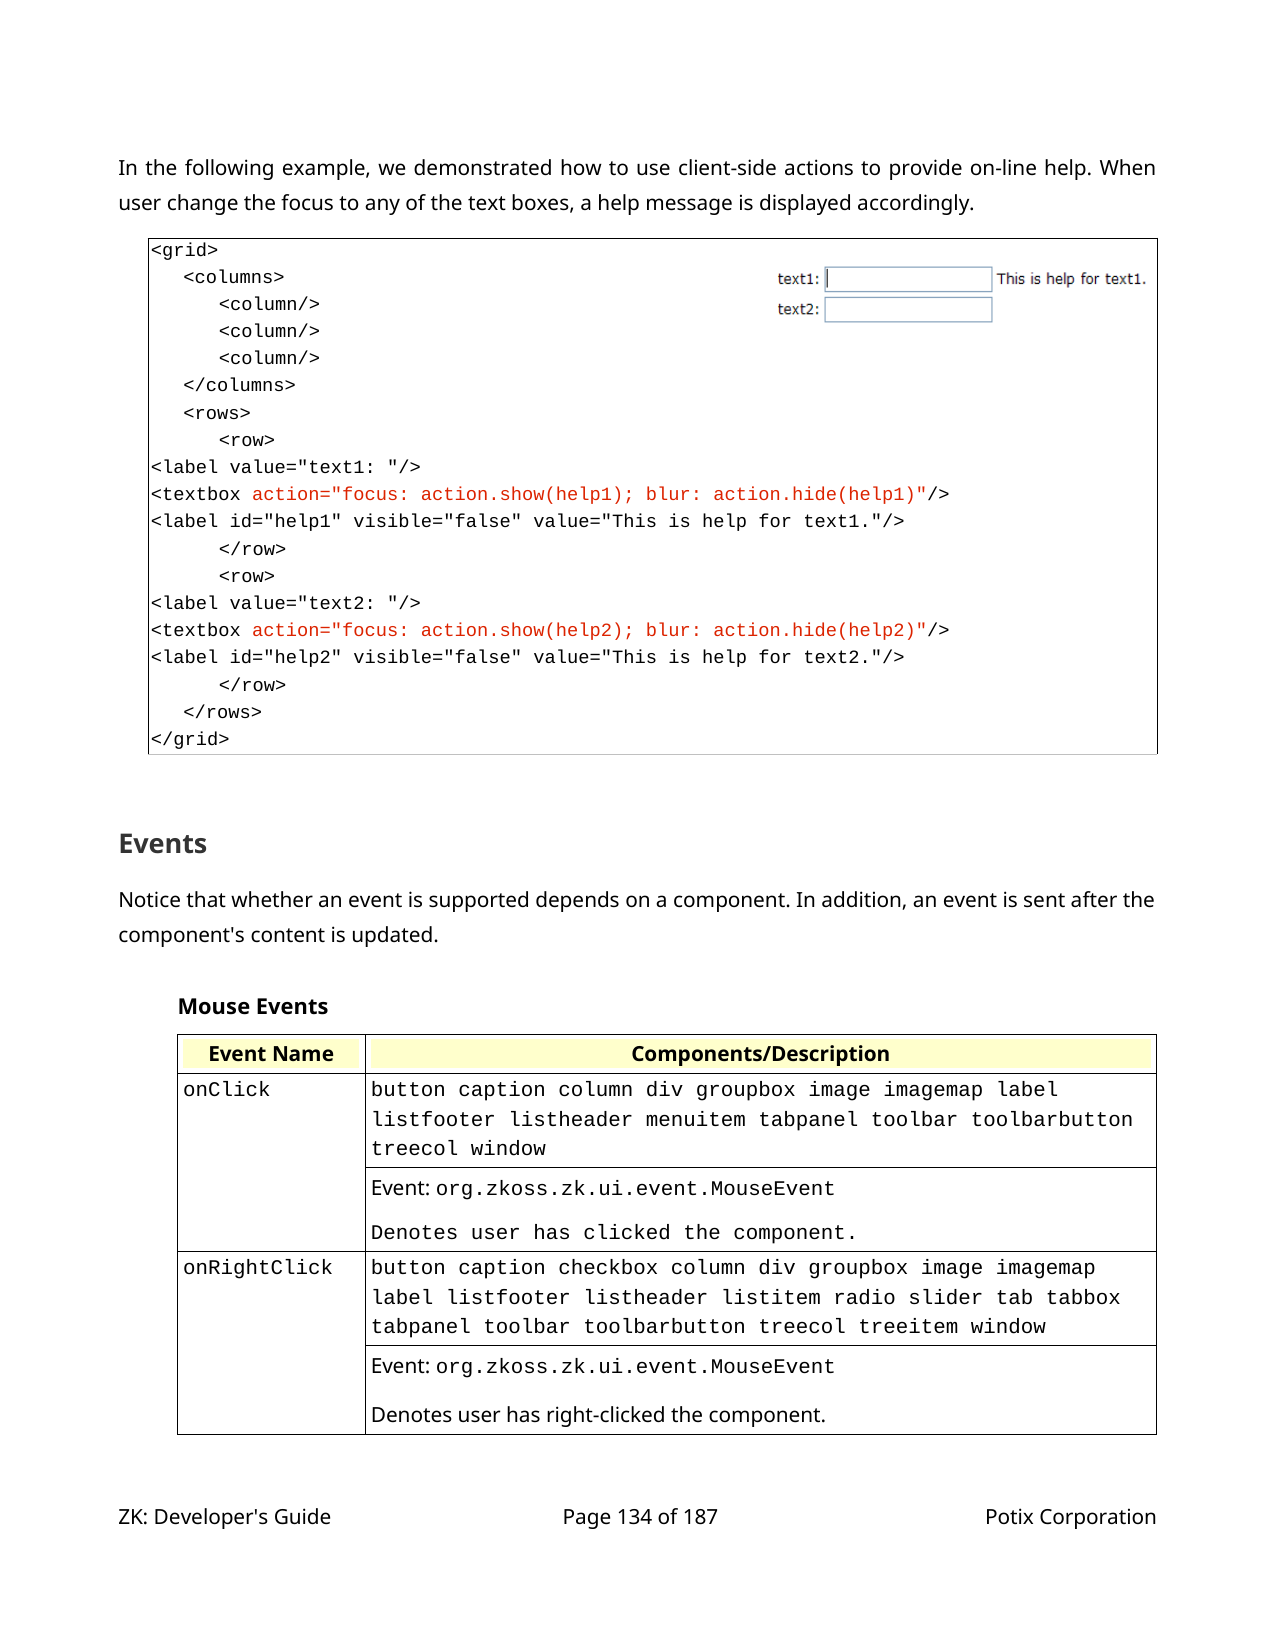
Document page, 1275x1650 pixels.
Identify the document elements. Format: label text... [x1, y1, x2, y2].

text <grid> [149, 239, 1157, 262]
table_header Components/Description [366, 1035, 1156, 1073]
text In the following example, we demonstrated how to use client-side actions to provide on-line help. When user change the focus to any of the text boxes, a help message is displayed accordingly. [118, 118, 1157, 217]
text <label id="help1" visible="false" value="This is help for text1."/> [149, 509, 1157, 533]
text <column/> [149, 346, 1157, 370]
text <label id="help2" visible="false" value="This is help for text2."/> [149, 645, 1157, 669]
table_header button caption column div groupbox image imagemap label listfooter listheader menuitem tabpanel toolbar toolbarbutton treecol window [366, 1074, 1156, 1167]
text <column/> [149, 319, 1157, 343]
picture [776, 262, 1152, 326]
text </grid> [149, 727, 1157, 754]
text <label value="text1: "/> [149, 455, 1157, 479]
text </rows> [149, 699, 1157, 724]
text </row> [149, 536, 1157, 561]
text <textbox action="focus: action.show(help1); blur: action.hide(help1)"/> [149, 482, 1157, 506]
text <textbox action="focus: action.show(help2); blur: action.hide(help2)"/> [149, 618, 1157, 642]
text <label value="text2: "/> [149, 591, 1157, 615]
table_cell onClick [178, 1074, 365, 1251]
text <row> [149, 428, 1157, 452]
text </columns> [149, 373, 1157, 398]
table_header Event Name [178, 1035, 365, 1073]
text <row> [149, 564, 1157, 588]
table_cell Event: org.zkoss.zk.ui.event.MouseEvent Denotes user has clicked the component. [366, 1168, 1156, 1251]
text <columns> [149, 264, 776, 289]
table_cell Event: org.zkoss.zk.ui.event.MouseEvent Denotes user has right-clicked the component. [366, 1346, 1156, 1434]
text Notice that whether an event is supported depends on a component. In addition, an event is sent after the component's content is updated. [118, 885, 1157, 949]
table_header button caption checkbox column div groupbox image imagemap label listfooter listheader listitem radio slider tab tabbox tabpanel toolbar toolbarbutton treecol treeitem window [366, 1252, 1156, 1345]
subtitle Events [118, 825, 1157, 862]
subtitle Mouse Events [177, 991, 1157, 1021]
table_cell onRightClick [178, 1252, 365, 1434]
text <rows> [149, 401, 1157, 425]
text <column/> [149, 292, 776, 316]
text </row> [149, 672, 1157, 697]
